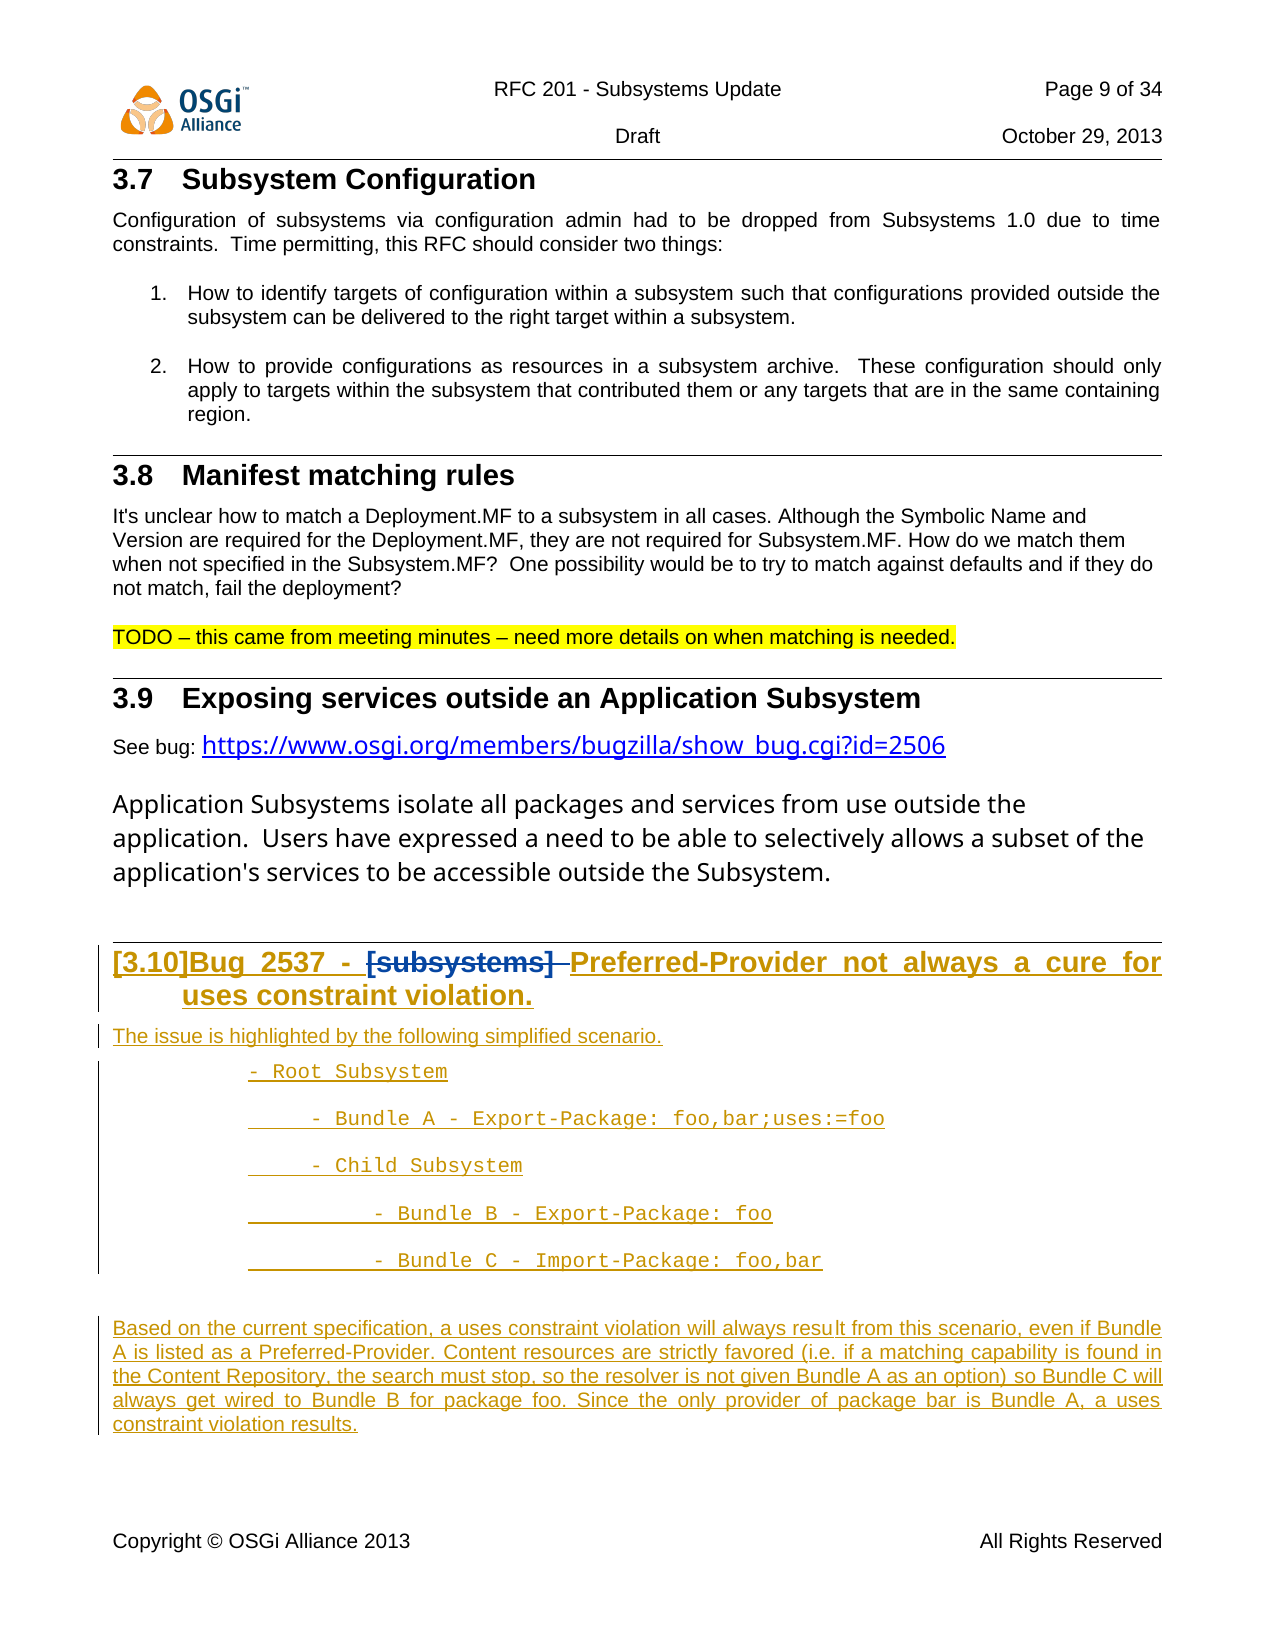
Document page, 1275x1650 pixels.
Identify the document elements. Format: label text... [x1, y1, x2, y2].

list How to identify targets of configuration within a subsystem such that configurations provided outside the subsystem can be delivered to the right target within a subsystem. [150, 281, 1162, 329]
text - Bundle C - Import-Package: foo,bar [247, 1250, 1162, 1274]
text TODO – this came from meeting minutes – need more details on when matching is needed. [112, 625, 1162, 649]
text It's unclear how to match a Deployment.MF to a subsystem in all cases. Although the Symbolic Name and Version are required for the Deployment.MF, they are not required for Subsystem.MF. How do we match them when not specified in the Subsystem.MF? One possibility would be to try to match against defaults and if they do not match, fail the deployment? [112, 504, 1162, 600]
text - Child Subsystem [247, 1155, 1162, 1179]
subtitle Subsystem Configuration [112, 160, 1162, 196]
text constraint violation results. [112, 1409, 1162, 1435]
subtitle Exposing services outside an Application Subsystem [112, 679, 1162, 715]
picture [113, 78, 257, 142]
text Based on the current specification, a uses constraint violation will always result from this scenario, even if Bundle A is listed as a Preferred-Provider. Content resources are strictly favored (i.e. if a matching capability is found in [112, 1316, 1162, 1361]
text always get wired to Bundle B for package foo. Since the only provider of package bar is Bundle A, a uses [112, 1385, 1162, 1408]
text the Content Repository, the search must stop, so the resolver is not given Bundle A as an option) so Bundle C will [112, 1362, 1162, 1384]
subtitle Manifest matching rules [112, 456, 1162, 492]
subtitle Bug 2537 - Preferred-Provider not always a cure for uses constraint violation. [112, 943, 1162, 1012]
text Application Subsystems isolate all packages and services from use outside the application. Users have expressed a need to be able to selectively allows a subset of the application's services to be accessible outside the Subsystem. [112, 786, 1162, 912]
text The issue is highlighted by the following simplified scenario. [112, 1024, 1162, 1048]
text - Bundle A - Export-Package: foo,bar;uses:=foo [247, 1108, 1162, 1132]
text - Bundle B - Export-Package: foo [247, 1203, 1162, 1226]
text See bug: https://www.osgi.org/members/bugzilla/show_bug.cgi?id=2506 [112, 727, 1162, 761]
list How to provide configurations as resources in a subsystem archive. These configuration should only apply to targets within the subsystem that contributed them or any targets that are in the same containing region. [150, 354, 1162, 426]
text - Root Subsystem [247, 1061, 1162, 1084]
text Configuration of subsystems via configuration admin had to be dropped from Subsystems 1.0 due to time constraints. Time permitting, this RFC should consider two things: [112, 208, 1162, 256]
